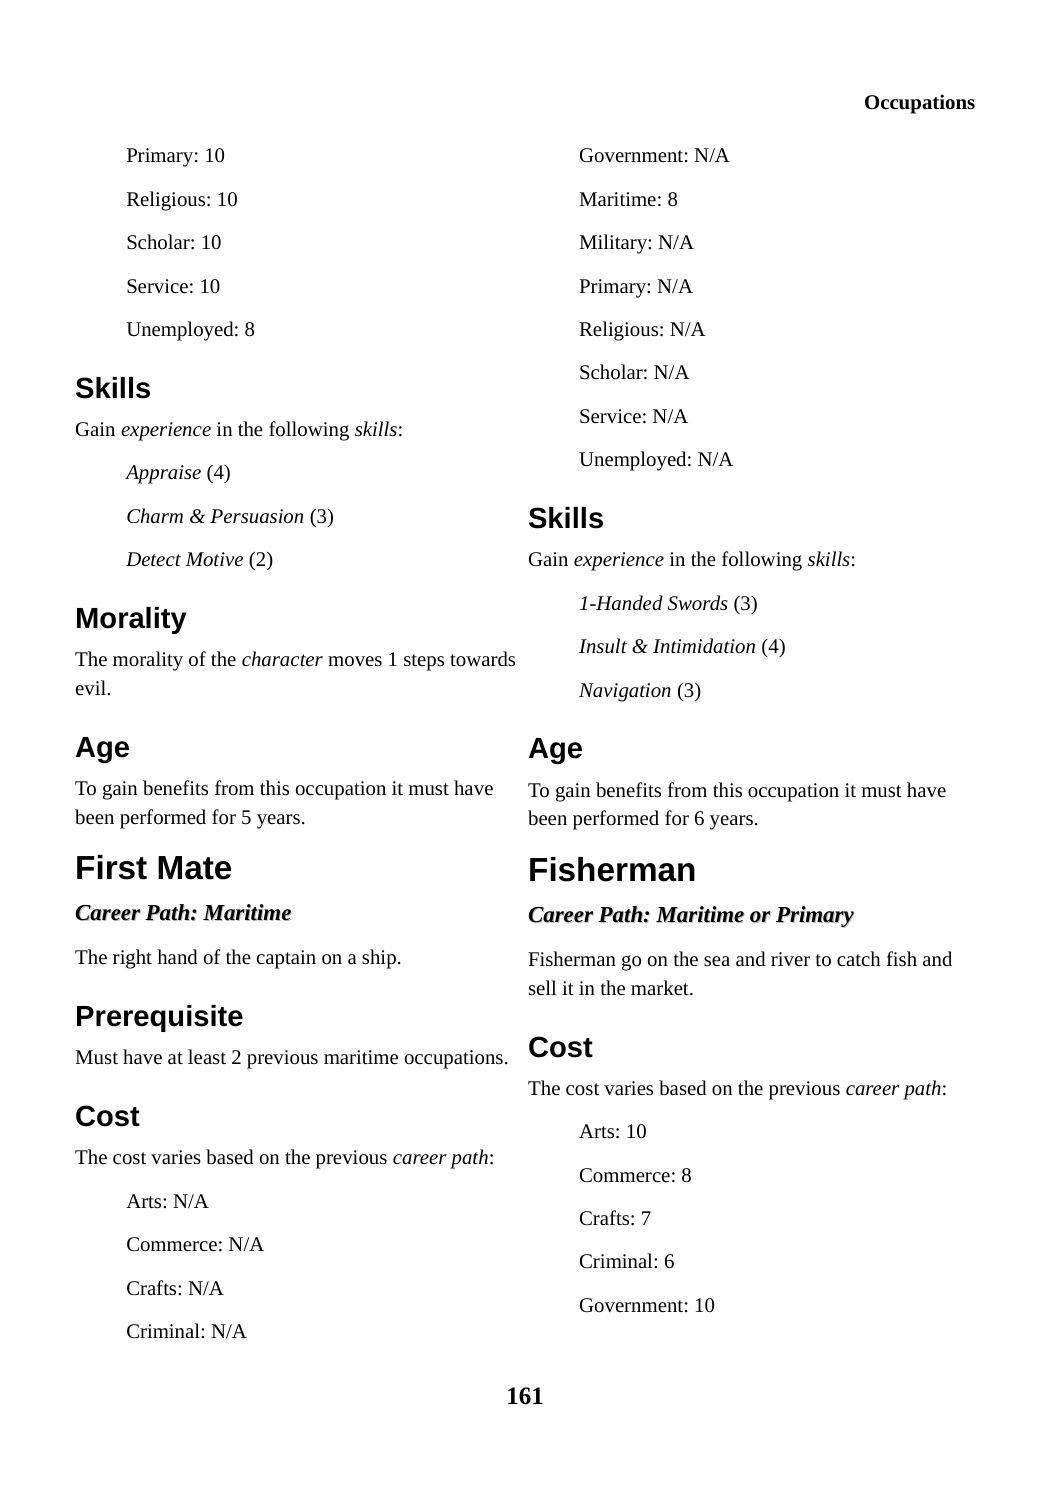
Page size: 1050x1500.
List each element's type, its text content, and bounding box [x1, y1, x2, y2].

text The cost varies based on the previous career path: [75, 1145, 522, 1169]
text Fisherman go on the sea and river to catch fish and sell it in the market. [528, 947, 975, 1000]
text Gain experience in the following skills: [528, 547, 975, 571]
text Primary: 10 [126, 143, 522, 167]
text Government: N/A [579, 143, 975, 167]
text Criminal: 6 [579, 1249, 975, 1273]
text Religious: 10 [126, 187, 522, 211]
subtitle Age [528, 731, 975, 765]
text Crafts: N/A [126, 1275, 522, 1299]
text Government: 10 [579, 1293, 975, 1317]
text Maritime: 8 [579, 187, 975, 211]
text Commerce: 8 [579, 1162, 975, 1187]
text The cost varies based on the previous career path: [528, 1076, 975, 1100]
subtitle Age [75, 730, 522, 763]
subtitle Fisherman [528, 850, 975, 888]
text Insult & Intimidation (4) [579, 634, 975, 658]
subtitle Cost [528, 1029, 975, 1063]
text To gain benefits from this occupation it must have been performed for 5 years. [75, 776, 522, 829]
text Service: N/A [579, 404, 975, 428]
text Must have at least 2 previous maritime occupations. [75, 1045, 522, 1069]
text Service: 10 [126, 274, 522, 298]
text Military: N/A [579, 230, 975, 254]
text Arts: 10 [579, 1119, 975, 1143]
subtitle Morality [75, 601, 522, 635]
text Appraise (4) [126, 460, 522, 484]
text The right hand of the captain on a ship. [75, 945, 522, 969]
text Career Path: Maritime [75, 899, 522, 926]
text Criminal: N/A [126, 1319, 522, 1343]
subtitle Cost [75, 1099, 522, 1133]
subtitle Prerequisite [75, 999, 522, 1033]
text Commerce: N/A [126, 1232, 522, 1256]
text Scholar: N/A [579, 361, 975, 384]
text Charm & Persuasion (3) [126, 504, 522, 528]
text Scholar: 10 [126, 230, 522, 254]
text Unemployed: 8 [126, 317, 522, 341]
text Career Path: Maritime or Primary [528, 901, 975, 927]
text Crafts: 7 [579, 1206, 975, 1230]
text Navigation (3) [579, 678, 975, 702]
text Detect Motive (2) [126, 547, 522, 571]
text Arts: N/A [126, 1188, 522, 1213]
subtitle Skills [528, 501, 975, 535]
text Unemployed: N/A [579, 447, 975, 471]
text Gain experience in the following skills: [75, 417, 522, 441]
subtitle Skills [75, 371, 522, 404]
text Religious: N/A [579, 317, 975, 341]
text To gain benefits from this occupation it must have been performed for 6 years. [528, 777, 975, 830]
text 1-Handed Swords (3) [579, 591, 975, 615]
subtitle First Mate [75, 848, 522, 887]
text The morality of the character moves 1 steps towards evil. [75, 647, 522, 700]
text Primary: N/A [579, 274, 975, 298]
